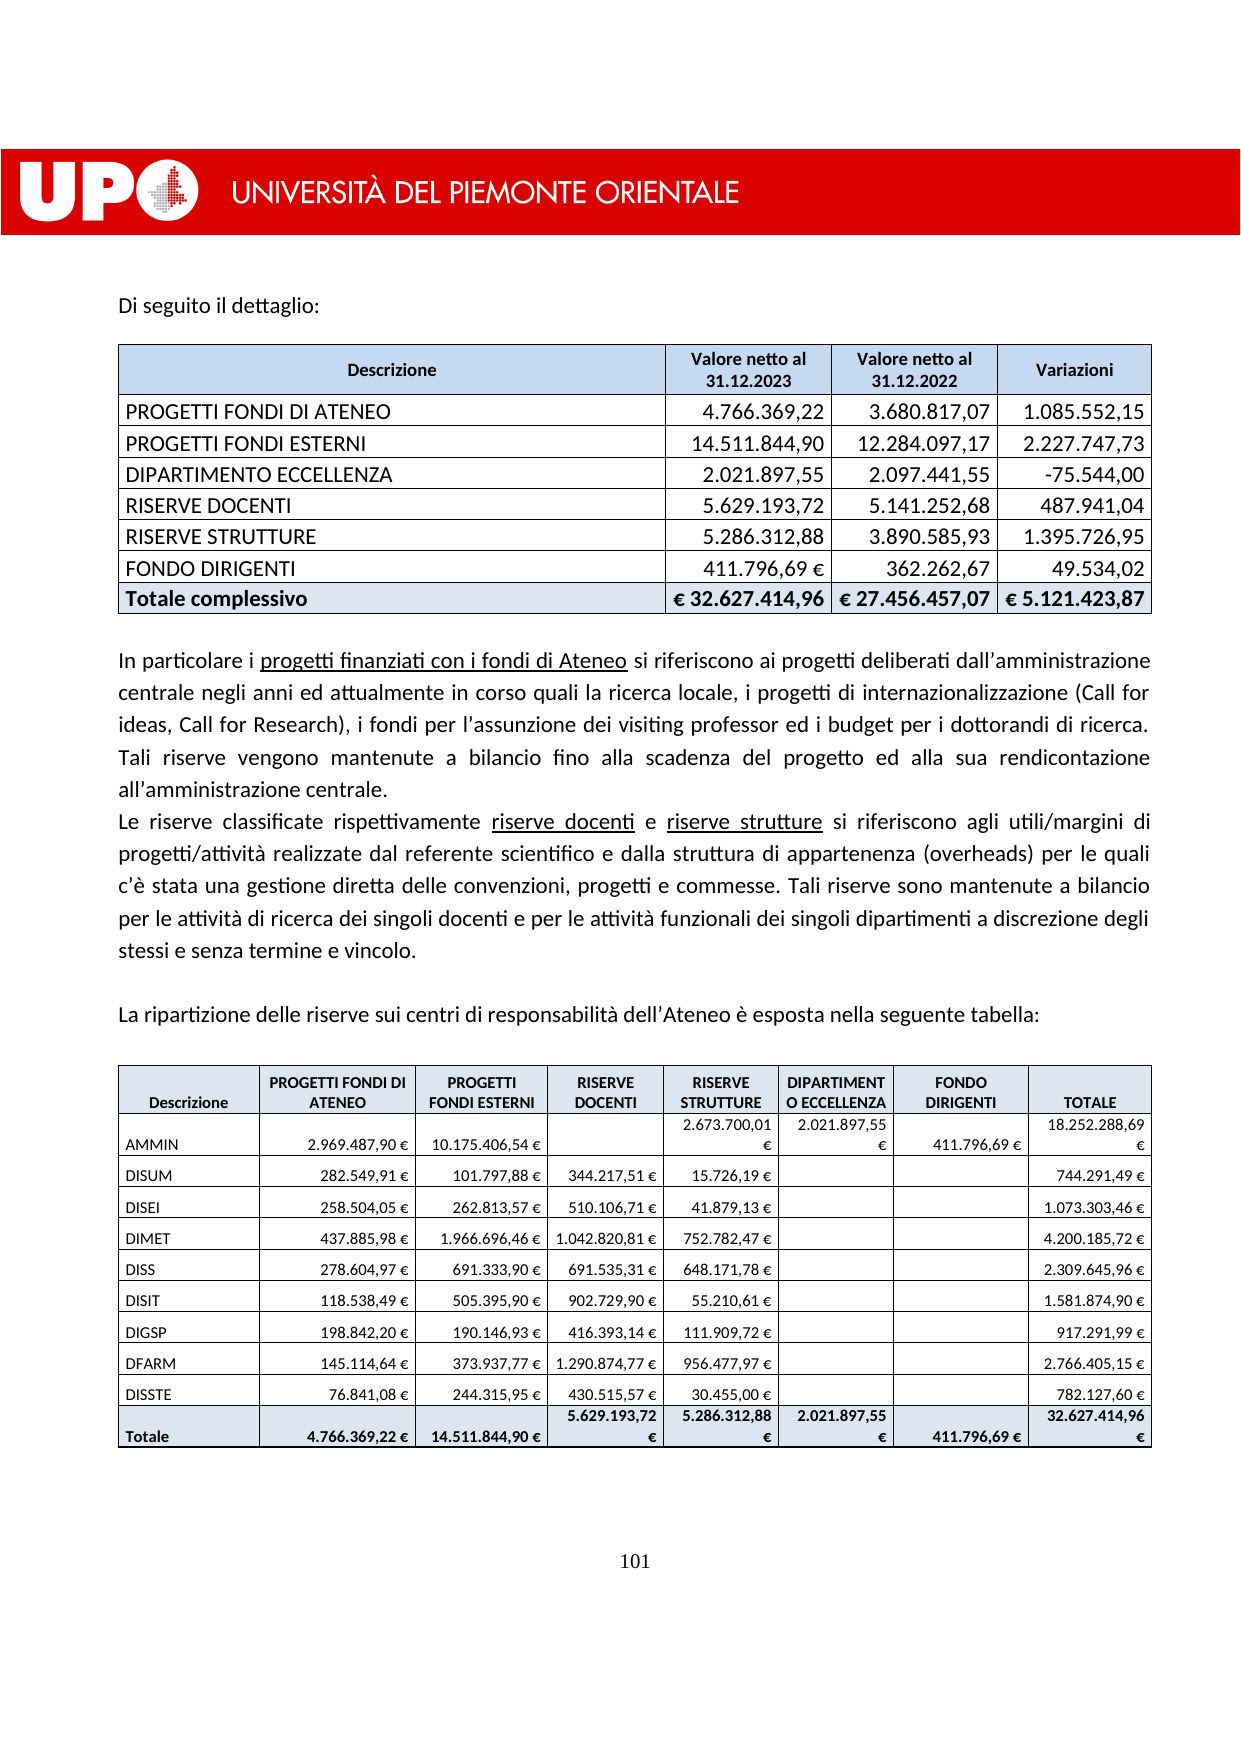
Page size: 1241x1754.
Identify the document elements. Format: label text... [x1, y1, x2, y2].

table_cell 1.290.874,77 € [548, 1343, 663, 1373]
table_cell 30.455,00 € [664, 1375, 778, 1405]
table_cell 744.291,49 € [1029, 1156, 1151, 1186]
table_cell 262.813,57 € [416, 1187, 547, 1217]
table_header RISERVE DOCENTI [548, 1066, 663, 1113]
table_cell [779, 1281, 893, 1311]
table_cell 278.604,97 € [260, 1250, 415, 1280]
table_cell [894, 1312, 1028, 1342]
table_cell 76.841,08 € [260, 1375, 415, 1405]
table_cell € 27.456.457,07 [832, 583, 997, 613]
table_cell 10.175.406,54 € [416, 1114, 547, 1155]
table_cell 2.969.487,90 € [260, 1114, 415, 1155]
table_cell RISERVE DOCENTI [119, 489, 665, 519]
table_cell PROGETTI FONDI DI ATENEO [119, 395, 665, 425]
table_cell 3.680.817,07 [832, 395, 997, 425]
table_cell € 32.627.414,96 [666, 583, 831, 613]
table_cell DIGSP [119, 1312, 259, 1342]
table_cell [894, 1375, 1028, 1405]
table_cell Totale [119, 1406, 259, 1446]
table_cell 2.309.645,96 € [1029, 1250, 1151, 1280]
table_cell [779, 1250, 893, 1280]
table_cell 5.286.312,88 € [664, 1406, 778, 1446]
table_cell [779, 1156, 893, 1186]
table_header Valore netto al 31.12.2023 [666, 345, 831, 394]
table_cell 14.511.844,90 € [416, 1406, 547, 1446]
table_cell 437.885,98 € [260, 1218, 415, 1248]
table_cell 487.941,04 [998, 489, 1151, 519]
table_cell 1.085.552,15 [998, 395, 1151, 425]
table_cell 362.262,67 [832, 551, 997, 582]
table_cell [779, 1375, 893, 1405]
table_cell DISS [119, 1250, 259, 1280]
table_cell 1.395.726,95 [998, 520, 1151, 550]
table_cell RISERVE STRUTTURE [119, 520, 665, 550]
table_cell [779, 1312, 893, 1342]
table_cell 344.217,51 € [548, 1156, 663, 1186]
table_cell 648.171,78 € [664, 1250, 778, 1280]
table_cell 198.842,20 € [260, 1312, 415, 1342]
table_cell DIMET [119, 1218, 259, 1248]
table_cell 752.782,47 € [664, 1218, 778, 1248]
table_cell 411.796,69 € [666, 551, 831, 582]
table_cell [894, 1281, 1028, 1311]
table_cell 4.766.369,22 € [260, 1406, 415, 1446]
table_cell 902.729,90 € [548, 1281, 663, 1311]
table_cell 430.515,57 € [548, 1375, 663, 1405]
table_cell 15.726,19 € [664, 1156, 778, 1186]
table_cell 1.042.820,81 € [548, 1218, 663, 1248]
table_cell Totale complessivo [119, 583, 665, 613]
table_cell 244.315,95 € [416, 1375, 547, 1405]
table_cell [894, 1187, 1028, 1217]
table_cell 55.210,61 € [664, 1281, 778, 1311]
table_cell 917.291,99 € [1029, 1312, 1151, 1342]
table_cell [779, 1187, 893, 1217]
table_cell 2.021.897,55 [666, 458, 831, 488]
table_header RISERVE STRUTTURE [664, 1066, 778, 1113]
table_cell 5.286.312,88 [666, 520, 831, 550]
table_cell DISUM [119, 1156, 259, 1186]
table_cell 411.796,69 € [894, 1114, 1028, 1155]
table_cell 956.477,97 € [664, 1343, 778, 1373]
table_cell 5.629.193,72 [666, 489, 831, 519]
table_cell 2.766.405,15 € [1029, 1343, 1151, 1373]
text Le riserve classificate rispettivamente riserve docenti e riserve strutture si riferiscono agli utili/margini di progetti/attività realizzate dal referente scientifico e dalla struttura di appartenenza (overheads) per le quali c’è stata una gestione diretta delle convenzioni, progetti e commesse. Tali riserve sono mantenute a bilancio per le attività di ricerca dei singoli docenti e per le attività funzionali dei singoli dipartimenti a discrezione degli stessi e senza termine e vincolo. [118, 807, 1152, 964]
table_cell 2.097.441,55 [832, 458, 997, 488]
table_cell AMMIN [119, 1114, 259, 1155]
table_header DIPARTIMENTO ECCELLENZA [779, 1066, 893, 1113]
table_cell 5.629.193,72 € [548, 1406, 663, 1446]
table_cell 111.909,72 € [664, 1312, 778, 1342]
table_cell 691.535,31 € [548, 1250, 663, 1280]
table_cell DFARM [119, 1343, 259, 1373]
table_cell 14.511.844,90 [666, 426, 831, 457]
table_header FONDO DIRIGENTI [894, 1066, 1028, 1113]
table_cell 2.021.897,55 € [779, 1114, 893, 1155]
table_cell 1.073.303,46 € [1029, 1187, 1151, 1217]
table_cell 2.673.700,01 € [664, 1114, 778, 1155]
table_cell 4.766.369,22 [666, 395, 831, 425]
table_cell 145.114,64 € [260, 1343, 415, 1373]
table_cell 258.504,05 € [260, 1187, 415, 1217]
table_header Valore netto al 31.12.2022 [832, 345, 997, 394]
table_cell 101.797,88 € [416, 1156, 547, 1186]
table_cell 49.534,02 [998, 551, 1151, 582]
table_cell [894, 1218, 1028, 1248]
table_header Descrizione [119, 1066, 259, 1113]
table_cell 2.021.897,55 € [779, 1406, 893, 1446]
table_cell DIPARTIMENTO ECCELLENZA [119, 458, 665, 488]
table_cell -75.544,00 [998, 458, 1151, 488]
text Di seguito il dettaglio: [118, 291, 1152, 319]
table_cell 41.879,13 € [664, 1187, 778, 1217]
table_cell FONDO DIRIGENTI [119, 551, 665, 582]
table_cell [548, 1114, 663, 1155]
table_cell 416.393,14 € [548, 1312, 663, 1342]
table_cell [894, 1156, 1028, 1186]
table_cell 190.146,93 € [416, 1312, 547, 1342]
table_cell 12.284.097,17 [832, 426, 997, 457]
table_header Variazioni [998, 345, 1151, 394]
table_cell DISSTE [119, 1375, 259, 1405]
table_cell DISEI [119, 1187, 259, 1217]
table_cell 282.549,91 € [260, 1156, 415, 1186]
table_cell 2.227.747,73 [998, 426, 1151, 457]
text La ripartizione delle riserve sui centri di responsabilità dell’Ateneo è esposta nella seguente tabella: [118, 1000, 1152, 1028]
table_cell DISIT [119, 1281, 259, 1311]
table_cell 505.395,90 € [416, 1281, 547, 1311]
table_cell 691.333,90 € [416, 1250, 547, 1280]
table_cell 1.966.696,46 € [416, 1218, 547, 1248]
table_header PROGETTI FONDI ESTERNI [416, 1066, 547, 1113]
table_cell 18.252.288,69 € [1029, 1114, 1151, 1155]
table_cell € 5.121.423,87 [998, 583, 1151, 613]
table_header TOTALE [1029, 1066, 1151, 1113]
table_cell 411.796,69 € [894, 1406, 1028, 1446]
table_cell PROGETTI FONDI ESTERNI [119, 426, 665, 457]
table_cell 3.890.585,93 [832, 520, 997, 550]
table_cell [894, 1250, 1028, 1280]
table_cell 373.937,77 € [416, 1343, 547, 1373]
table_cell 782.127,60 € [1029, 1375, 1151, 1405]
table_cell 118.538,49 € [260, 1281, 415, 1311]
table_header PROGETTI FONDI DI ATENEO [260, 1066, 415, 1113]
table_cell [894, 1343, 1028, 1373]
table_cell 4.200.185,72 € [1029, 1218, 1151, 1248]
text In particolare i progetti finanziati con i fondi di Ateneo si riferiscono ai progetti deliberati dall’amministrazione centrale negli anni ed attualmente in corso quali la ricerca locale, i progetti di internazionalizzazione (Call for ideas, Call for Research), i fondi per l’assunzione dei visiting professor ed i budget per i dottorandi di ricerca. Tali riserve vengono mantenute a bilancio fino alla scadenza del progetto ed alla sua rendicontazione all’amministrazione centrale. [118, 646, 1152, 803]
table_cell [779, 1343, 893, 1373]
table_header Descrizione [119, 345, 665, 394]
table_cell 32.627.414,96 € [1029, 1406, 1151, 1446]
table_cell [779, 1218, 893, 1248]
table_cell 1.581.874,90 € [1029, 1281, 1151, 1311]
table_cell 5.141.252,68 [832, 489, 997, 519]
table_cell 510.106,71 € [548, 1187, 663, 1217]
